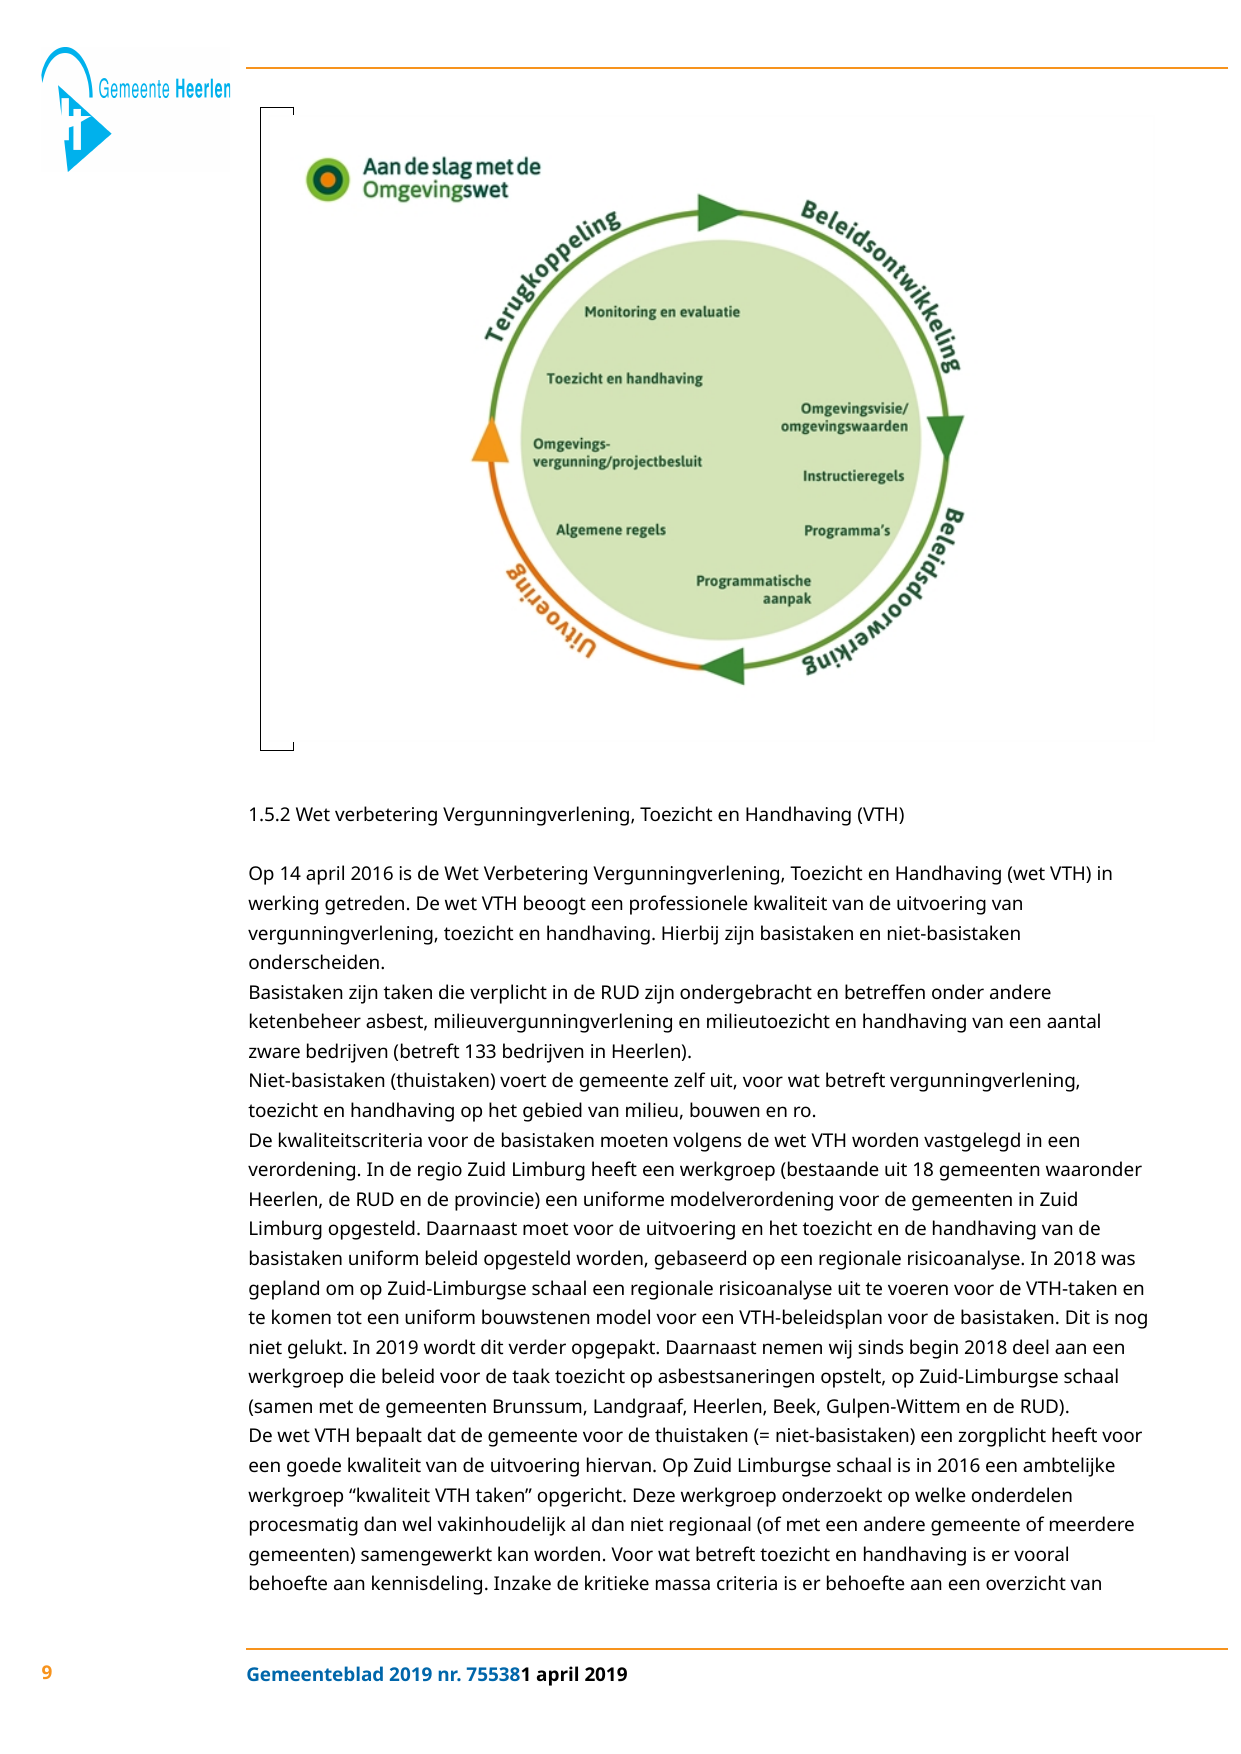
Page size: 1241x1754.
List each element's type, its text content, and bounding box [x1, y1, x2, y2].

text Basistaken zijn taken die verplicht in de RUD zijn ondergebracht en betreffen onder andere ketenbeheer asbest, milieuvergunningverlening en milieutoezicht en handhaving van een aantal zware bedrijven (betreft 133 bedrijven in Heerlen). [248, 979, 1152, 1064]
text Op 14 april 2016 is de Wet Verbetering Vergunningverlening, Toezicht en Handhaving (wet VTH) in werking getreden. De wet VTH beoogt een professionele kwaliteit van de uitvoering van vergunningverlening, toezicht en handhaving. Hierbij zijn basistaken en niet-basistaken onderscheiden. [248, 861, 1152, 975]
text 1.5.2 Wet verbetering Vergunningverlening, Toezicht en Handhaving (VTH) [248, 801, 1152, 827]
text Niet-basistaken (thuistaken) voert de gemeente zelf uit, voor wat betreft vergunningverlening, toezicht en handhaving op het gebied van milieu, bouwen en ro. [248, 1068, 1152, 1123]
text De kwaliteitscriteria voor de basistaken moeten volgens de wet VTH worden vastgelegd in een verordening. In de regio Zuid Limburg heeft een werkgroep (bestaande uit 18 gemeenten waaronder Heerlen, de RUD en de provincie) een uniforme modelverordening voor de gemeenten in Zuid Limburg opgesteld. Daarnaast moet voor de uitvoering en het toezicht en de handhaving van de basistaken uniform beleid opgesteld worden, gebaseerd op een regionale risicoanalyse. In 2018 was gepland om op Zuid-Limburgse schaal een regionale risicoanalyse uit te voeren voor de VTH-taken en te komen tot een uniform bouwstenen model voor een VTH-beleidsplan voor de basistaken. Dit is nog niet gelukt. In 2019 wordt dit verder opgepakt. Daarnaast nemen wij sinds begin 2018 deel aan een werkgroep die beleid voor de taak toezicht op asbestsaneringen opstelt, op Zuid-Limburgse schaal (samen met de gemeenten Brunssum, Landgraaf, Heerlen, Beek, Gulpen-Wittem en de RUD). [248, 1127, 1152, 1419]
picture [41, 47, 58, 70]
picture [268, 115, 1155, 742]
picture [41, 47, 231, 172]
text De wet VTH bepaalt dat de gemeente voor de thuistaken (= niet-basistaken) een zorgplicht heeft voor een goede kwaliteit van de uitvoering hiervan. Op Zuid Limburgse schaal is in 2016 een ambtelijke werkgroep “kwaliteit VTH taken” opgericht. Deze werkgroep onderzoekt op welke onderdelen procesmatig dan wel vakinhoudelijk al dan niet regionaal (of met een andere gemeente of meerdere gemeenten) samengewerkt kan worden. Voor wat betreft toezicht en handhaving is er vooral behoefte aan kennisdeling. Inzake de kritieke massa criteria is er behoefte aan een overzicht van [248, 1423, 1152, 1596]
